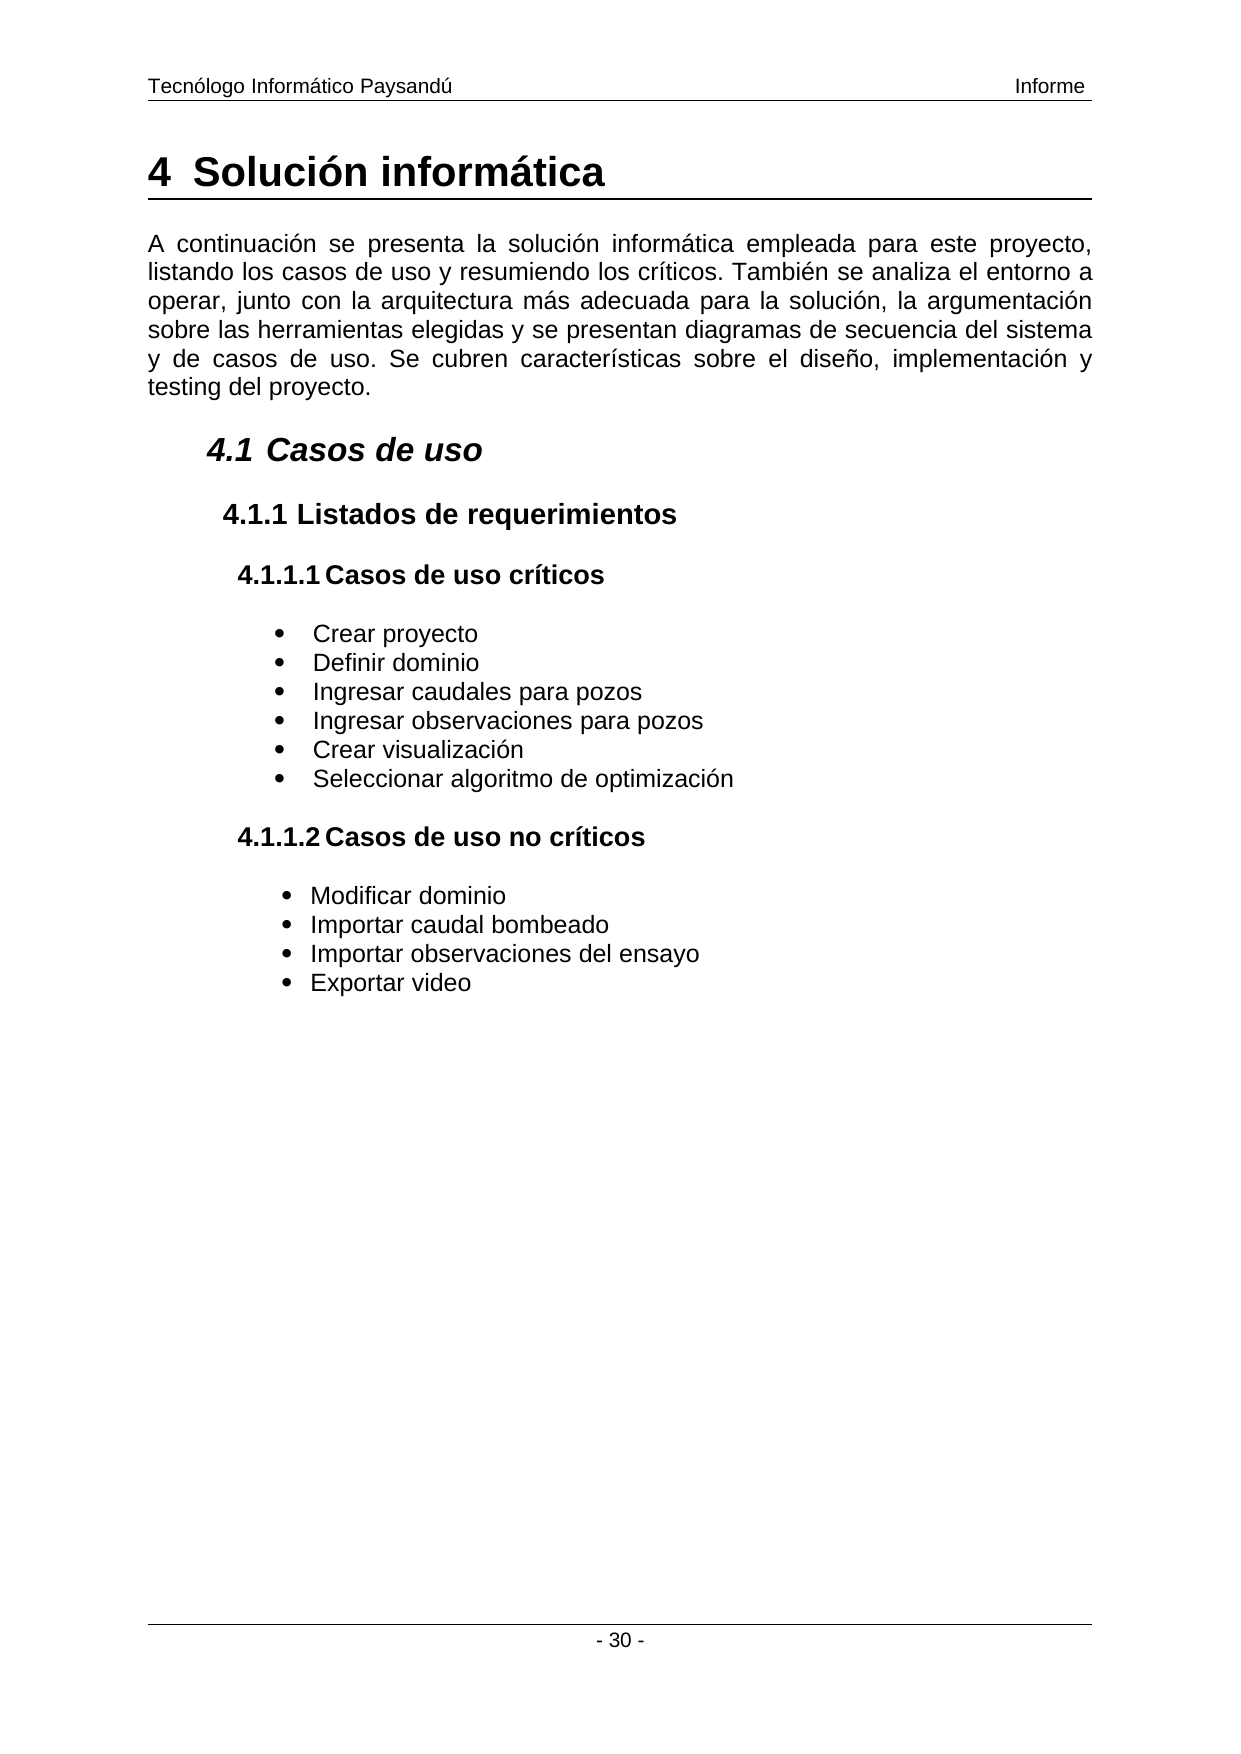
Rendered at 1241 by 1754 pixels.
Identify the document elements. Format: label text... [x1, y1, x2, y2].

subtitle Solución informática [148, 148, 1092, 198]
subtitle Listados de requerimientos [223, 497, 1092, 531]
list Crear visualización [275, 735, 1092, 763]
list Modificar dominio [282, 881, 1092, 910]
list Exportar video [282, 968, 1092, 997]
list Seleccionar algoritmo de optimización [275, 763, 1092, 792]
text A continuación se presenta la solución informática empleada para este proyecto, listando los casos de uso y resumiendo los críticos. También se analiza el entorno a operar, junto con la arquitectura más adecuada para la solución, la argumentación sobre las herramientas elegidas y se presentan diagramas de secuencia del sistema y de casos de uso. Se cubren características sobre el diseño, implementación y testing del proyecto. [148, 228, 1092, 401]
list Importar observaciones del ensayo [282, 939, 1092, 968]
subtitle Casos de uso críticos [237, 559, 1092, 591]
list Ingresar caudales para pozos [275, 677, 1092, 706]
list Ingresar observaciones para pozos [275, 706, 1092, 735]
subtitle Casos de uso no críticos [237, 821, 1092, 852]
subtitle Casos de uso [207, 430, 1092, 468]
list Importar caudal bombeado [282, 910, 1092, 939]
list Definir dominio [275, 648, 1092, 677]
list Crear proyecto [275, 619, 1092, 648]
